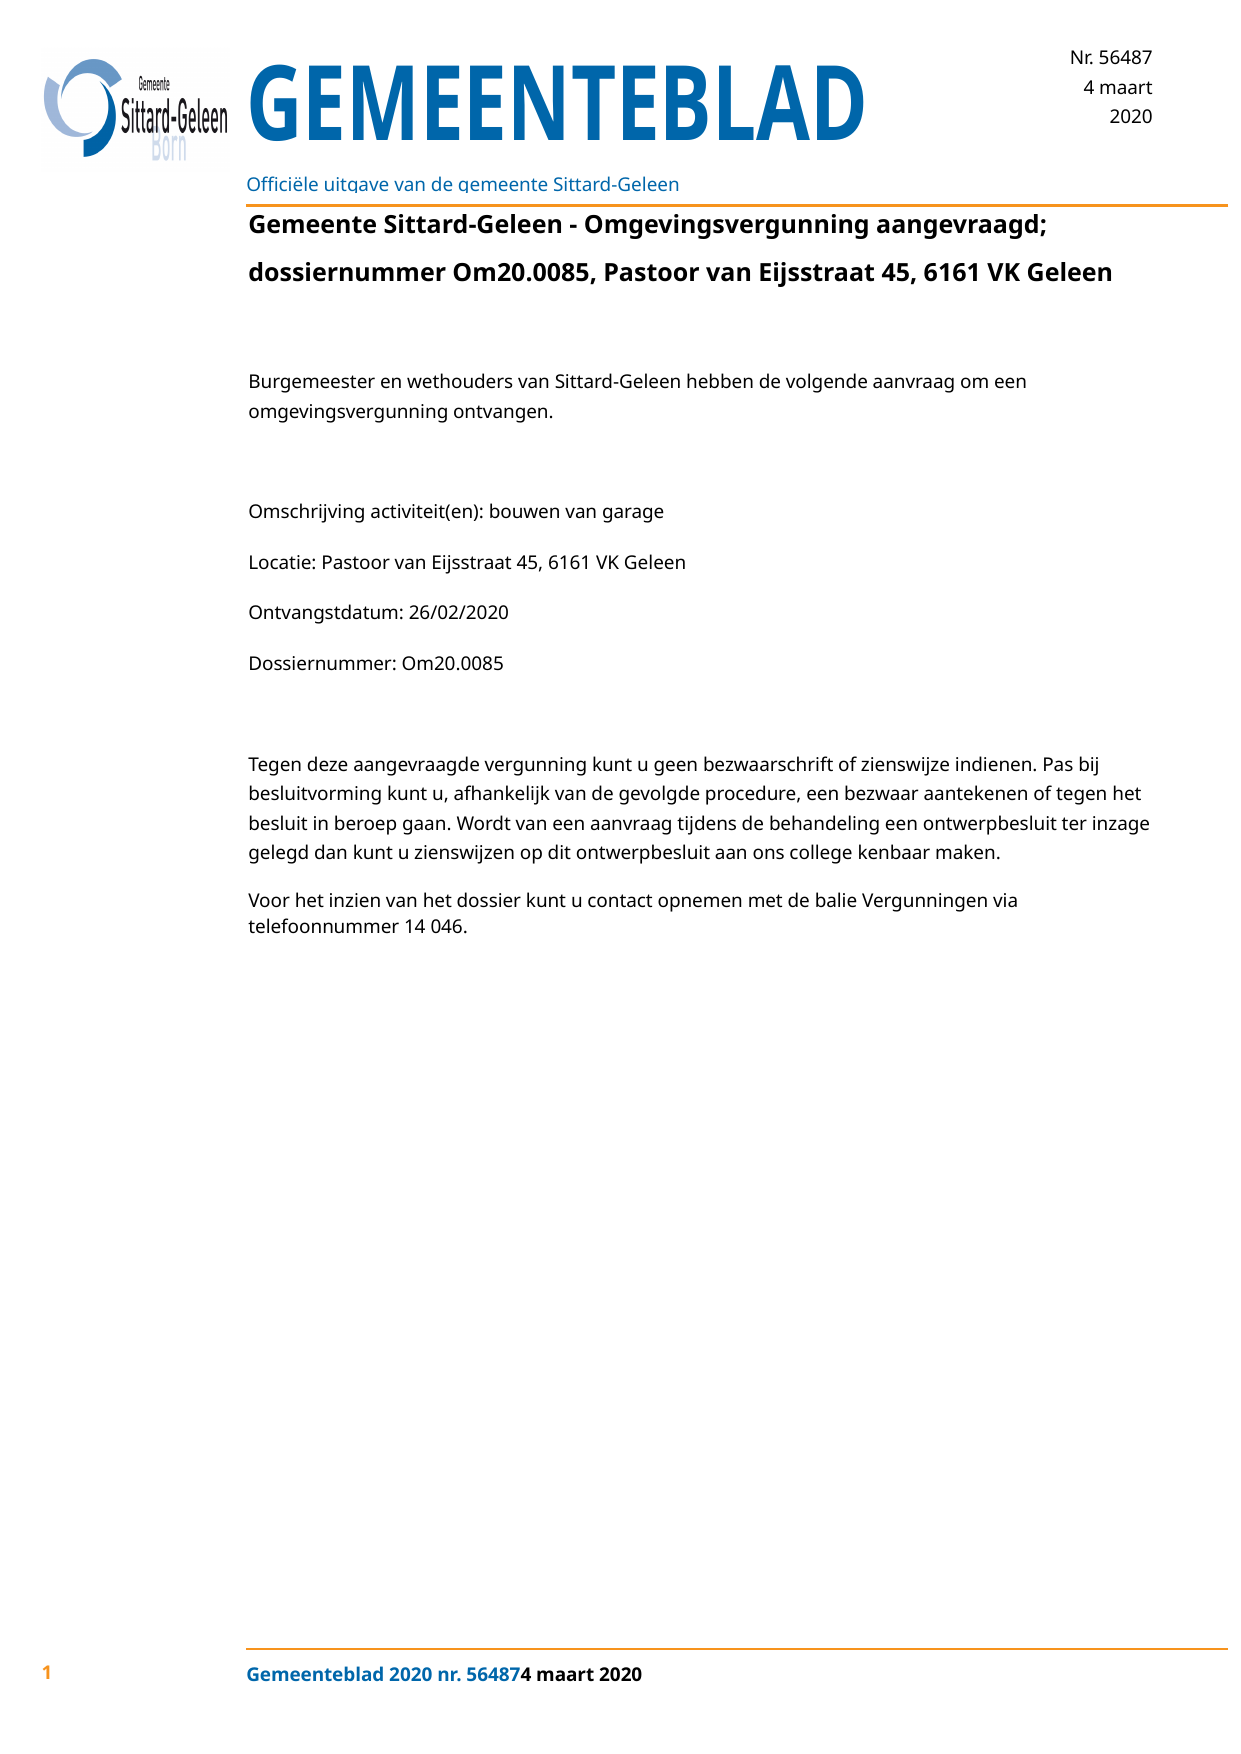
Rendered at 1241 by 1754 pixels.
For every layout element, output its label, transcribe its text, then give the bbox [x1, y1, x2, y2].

text Tegen deze aangevraagde vergunning kunt u geen bezwaarschrift of zienswijze indienen. Pas bij besluitvorming kunt u, afhankelijk van de gevolgde procedure, een bezwaar aantekenen of tegen het besluit in beroep gaan. Wordt van een aanvraag tijdens de behandeling een ontwerpbesluit ter inzage gelegd dan kunt u zienswijzen op dit ontwerpbesluit aan ons college kenbaar maken. [248, 751, 1152, 865]
text Locatie: Pastoor van Eijsstraat 45, 6161 VK Geleen [248, 549, 1152, 575]
picture [41, 47, 231, 172]
text Dossiernummer: Om20.0085 [248, 650, 1152, 676]
text Voor het inzien van het dossier kunt u contact opnemen met de balie Vergunningen via telefoonnummer 14 046. [248, 887, 1152, 939]
text Ontvangstdatum: 26/02/2020 [248, 599, 1152, 625]
text Burgemeester en wethouders van Sittard-Geleen hebben de volgende aanvraag om een omgevingsvergunning ontvangen. [248, 368, 1152, 424]
text Gemeente Sittard-Geleen - Omgevingsvergunning aangevraagd; dossiernummer Om20.0085, Pastoor van Eijsstraat 45, 6161 VK Geleen [248, 207, 1152, 288]
text Omschrijving activiteit(en): bouwen van garage [248, 499, 1152, 524]
